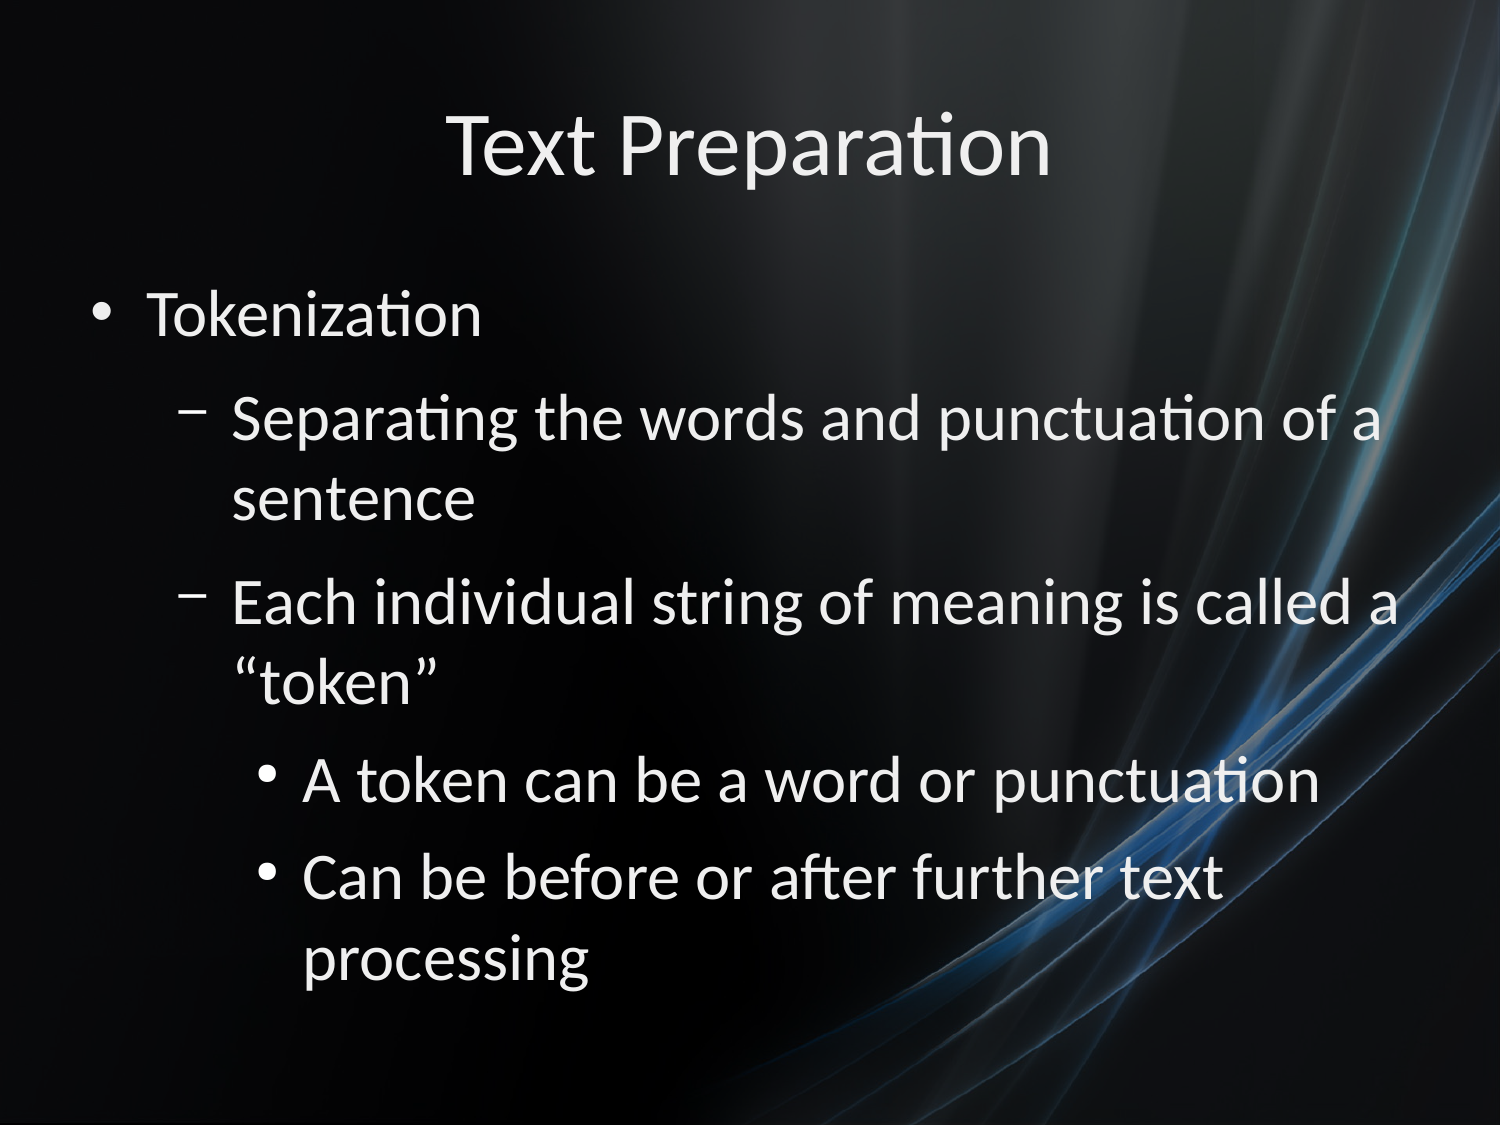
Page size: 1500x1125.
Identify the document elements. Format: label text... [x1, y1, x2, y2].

text_box [0, 0, 1500, 1125]
title Text Preparation [75, 45, 1425, 233]
list Tokenization Separating the words and punctuation of a sentence Each individual string of meaning is called a “token” A token can be a word or punctuation Can be before or after further text processing [75, 262, 1425, 1005]
